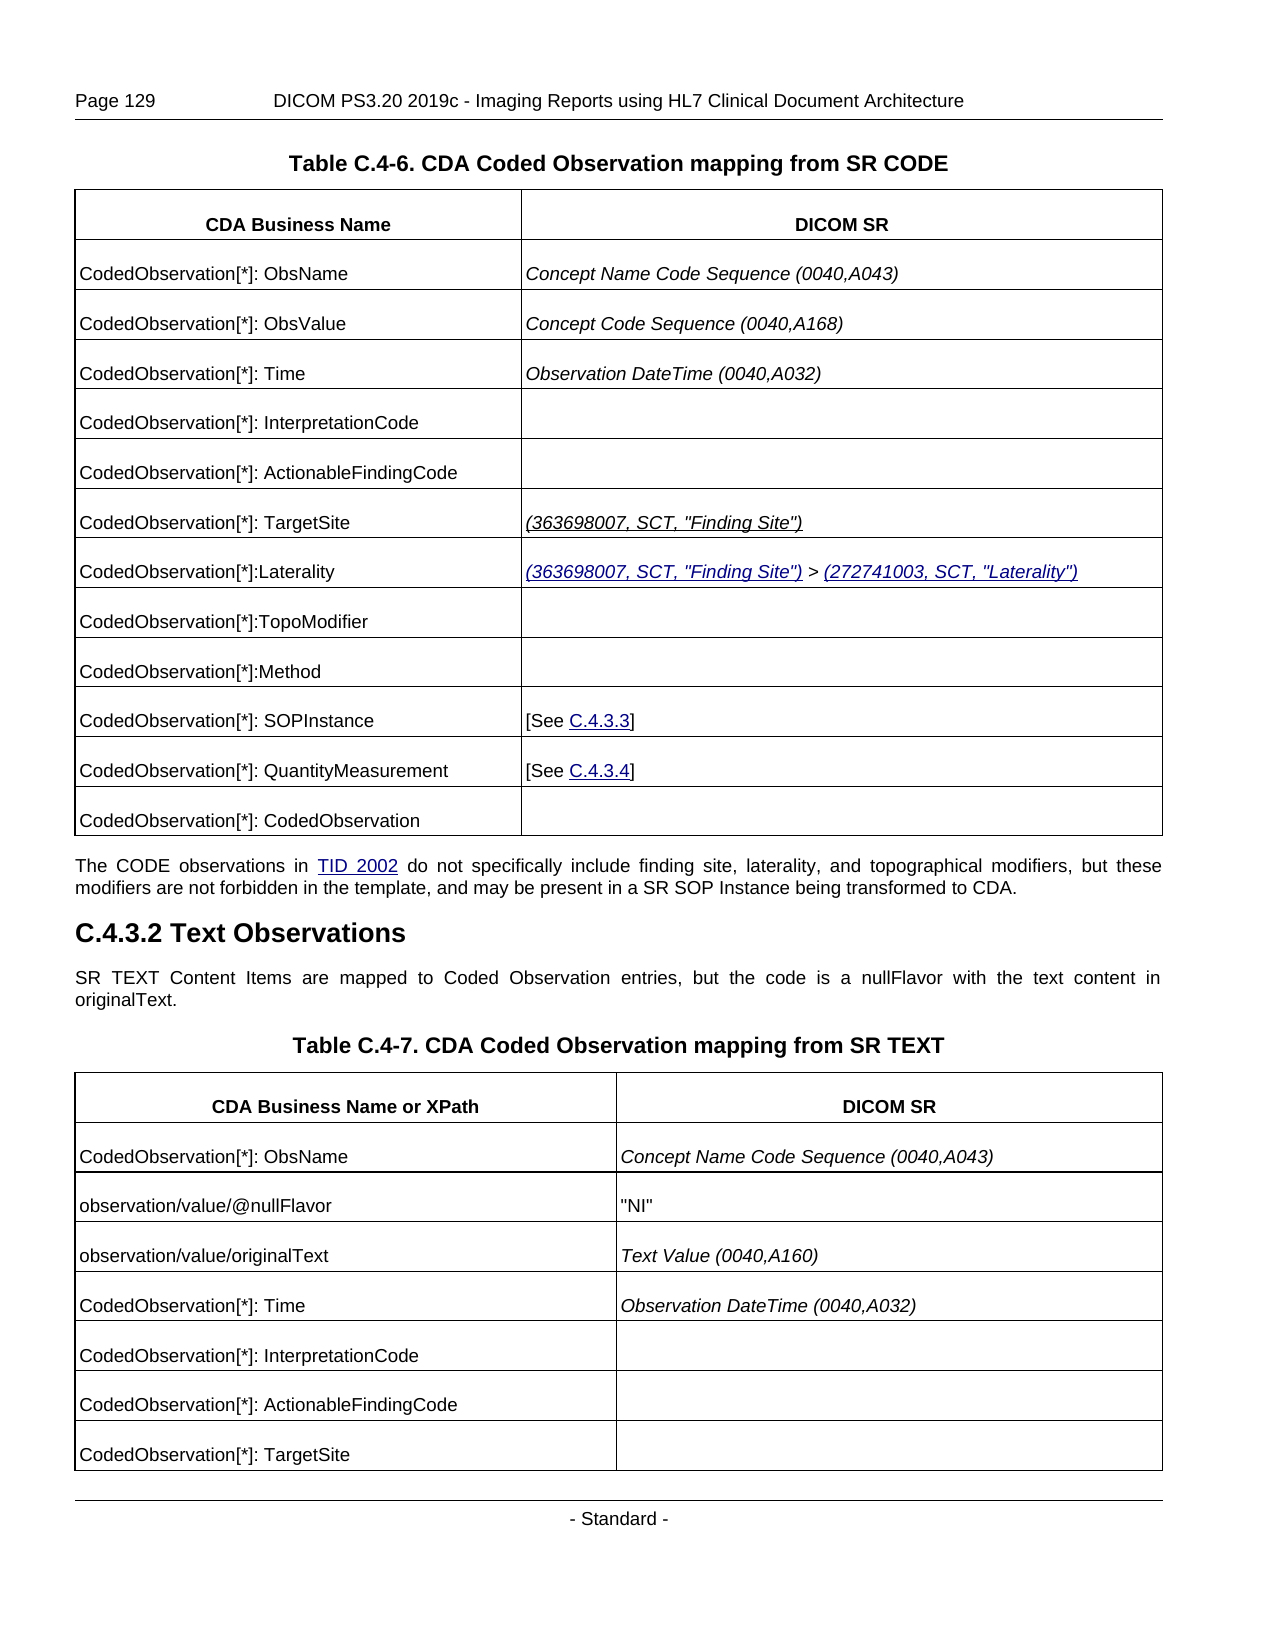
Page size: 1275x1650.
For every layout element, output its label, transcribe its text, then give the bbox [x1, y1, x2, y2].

table_cell CodedObservation[*]: ActionableFindingCode [76, 439, 521, 487]
table_cell (363698007, SCT, "Finding Site") > (272741003, SCT, "Laterality") [522, 538, 1162, 587]
table_cell CodedObservation[*]: CodedObservation [76, 787, 521, 835]
table_cell CodedObservation[*]: ObsName [76, 1123, 616, 1171]
table_cell [522, 389, 1162, 438]
table_cell "NI" [617, 1173, 1162, 1221]
table_cell CodedObservation[*]:Laterality [76, 538, 521, 587]
table_header DICOM SR [617, 1073, 1162, 1122]
table_cell Concept Name Code Sequence (0040,A043) [617, 1123, 1162, 1171]
text Table C.4-6. CDA Coded Observation mapping from SR CODE [75, 150, 1162, 176]
table_cell [617, 1421, 1162, 1469]
table_cell CodedObservation[*]: TargetSite [76, 1421, 616, 1469]
text The CODE observations in TID 2002 do not specifically include finding site, laterality, and topographical modifiers, but these modifiers are not forbidden in the template, and may be present in a SR SOP Instance being transformed to CDA. [75, 855, 1162, 898]
table_cell observation/value/originalText [76, 1222, 616, 1271]
table_cell observation/value/@nullFlavor [76, 1173, 616, 1221]
table_cell Text Value (0040,A160) [617, 1222, 1162, 1271]
table_cell [522, 787, 1162, 835]
text C.4.3.2 Text Observations [75, 917, 1162, 948]
table_cell [See C.4.3.3] [522, 687, 1162, 736]
table_cell [617, 1371, 1162, 1420]
table_cell Observation DateTime (0040,A032) [522, 340, 1162, 388]
table_cell [522, 439, 1162, 487]
table_cell CodedObservation[*]: SOPInstance [76, 687, 521, 736]
table_cell CodedObservation[*]: InterpretationCode [76, 389, 521, 438]
table_cell CodedObservation[*]:Method [76, 638, 521, 686]
table_cell Concept Code Sequence (0040,A168) [522, 290, 1162, 338]
table_cell CodedObservation[*]:TopoModifier [76, 588, 521, 637]
table_cell [522, 638, 1162, 686]
table_cell CodedObservation[*]: ActionableFindingCode [76, 1371, 616, 1420]
table_cell CodedObservation[*]: ObsValue [76, 290, 521, 338]
table_header CDA Business Name or XPath [76, 1073, 616, 1122]
table_cell CodedObservation[*]: Time [76, 340, 521, 388]
table_cell [617, 1321, 1162, 1370]
table_header DICOM SR [522, 190, 1162, 239]
table_header CDA Business Name [76, 190, 521, 239]
table_cell Concept Name Code Sequence (0040,A043) [522, 240, 1162, 289]
table_cell [522, 588, 1162, 637]
table_cell CodedObservation[*]: Time [76, 1272, 616, 1320]
text SR TEXT Content Items are mapped to Coded Observation entries, but the code is a nullFlavor with the text content in originalText. [75, 967, 1162, 1010]
table_cell (363698007, SCT, "Finding Site") [522, 489, 1162, 537]
table_cell Observation DateTime (0040,A032) [617, 1272, 1162, 1320]
table_cell CodedObservation[*]: TargetSite [76, 489, 521, 537]
text Table C.4-7. CDA Coded Observation mapping from SR TEXT [75, 1033, 1162, 1058]
table_cell CodedObservation[*]: QuantityMeasurement [76, 737, 521, 786]
table_cell CodedObservation[*]: InterpretationCode [76, 1321, 616, 1370]
table_cell CodedObservation[*]: ObsName [76, 240, 521, 289]
table_cell [See C.4.3.4] [522, 737, 1162, 786]
